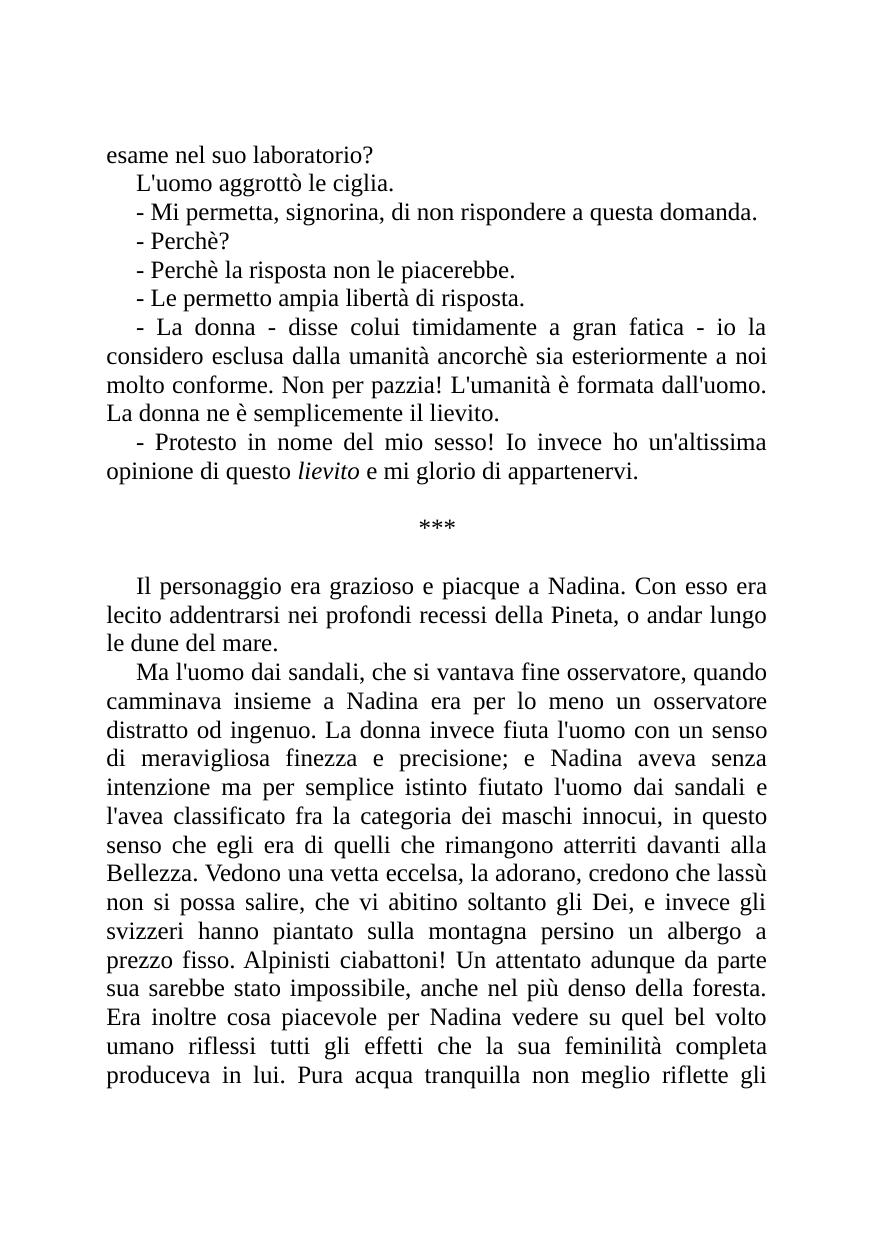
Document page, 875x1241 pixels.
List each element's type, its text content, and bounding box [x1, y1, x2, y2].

text - La donna - disse colui timidamente a gran fatica - io la considero esclusa dalla umanità ancorchè sia esteriormente a noi molto conforme. Non per pazzia! L'umanità è formata dall'uomo. La donna ne è semplicemente il lievito. [106, 312, 768, 427]
text esame nel suo laboratorio? [106, 140, 768, 168]
text - Mi permetta, signorina, di non rispondere a questa domanda. [106, 197, 768, 226]
text - Perchè la risposta non le piacerebbe. [106, 255, 768, 283]
text - Le permetto ampia libertà di risposta. [106, 283, 768, 312]
text *** [106, 513, 768, 542]
text - Protesto in nome del mio sesso! Io invece ho un'altissima opinione di questo lievito e mi glorio di appartenervi. [106, 427, 768, 485]
text - Perchè? [106, 226, 768, 255]
text Ma l'uomo dai sandali, che si vantava fine osservatore, quando camminava insieme a Nadina era per lo meno un osservatore distratto od ingenuo. La donna invece fiuta l'uomo con un senso di meravigliosa finezza e precisione; e Nadina aveva senza intenzione ma per semplice istinto fiutato l'uomo dai sandali e l'avea classificato fra la categoria dei maschi innocui, in questo senso che egli era di quelli che rimangono atterriti davanti alla Bellezza. Vedono una vetta eccelsa, la adorano, credono che lassù non si possa salire, che vi abitino soltanto gli Dei, e invece gli svizzeri hanno piantato sulla montagna persino un albergo a prezzo fisso. Alpinisti ciabattoni! Un attentato adunque da parte sua sarebbe stato impossibile, anche nel più denso della foresta. Era inoltre cosa piacevole per Nadina vedere su quel bel volto umano riflessi tutti gli effetti che la sua feminilità completa produceva in lui. Pura acqua tranquilla non meglio riflette gli [106, 657, 768, 1088]
text Il personaggio era grazioso e piacque a Nadina. Con esso era lecito addentrarsi nei profondi recessi della Pineta, o andar lungo le dune del mare. [106, 571, 768, 657]
text L'uomo aggrottò le ciglia. [106, 168, 768, 197]
